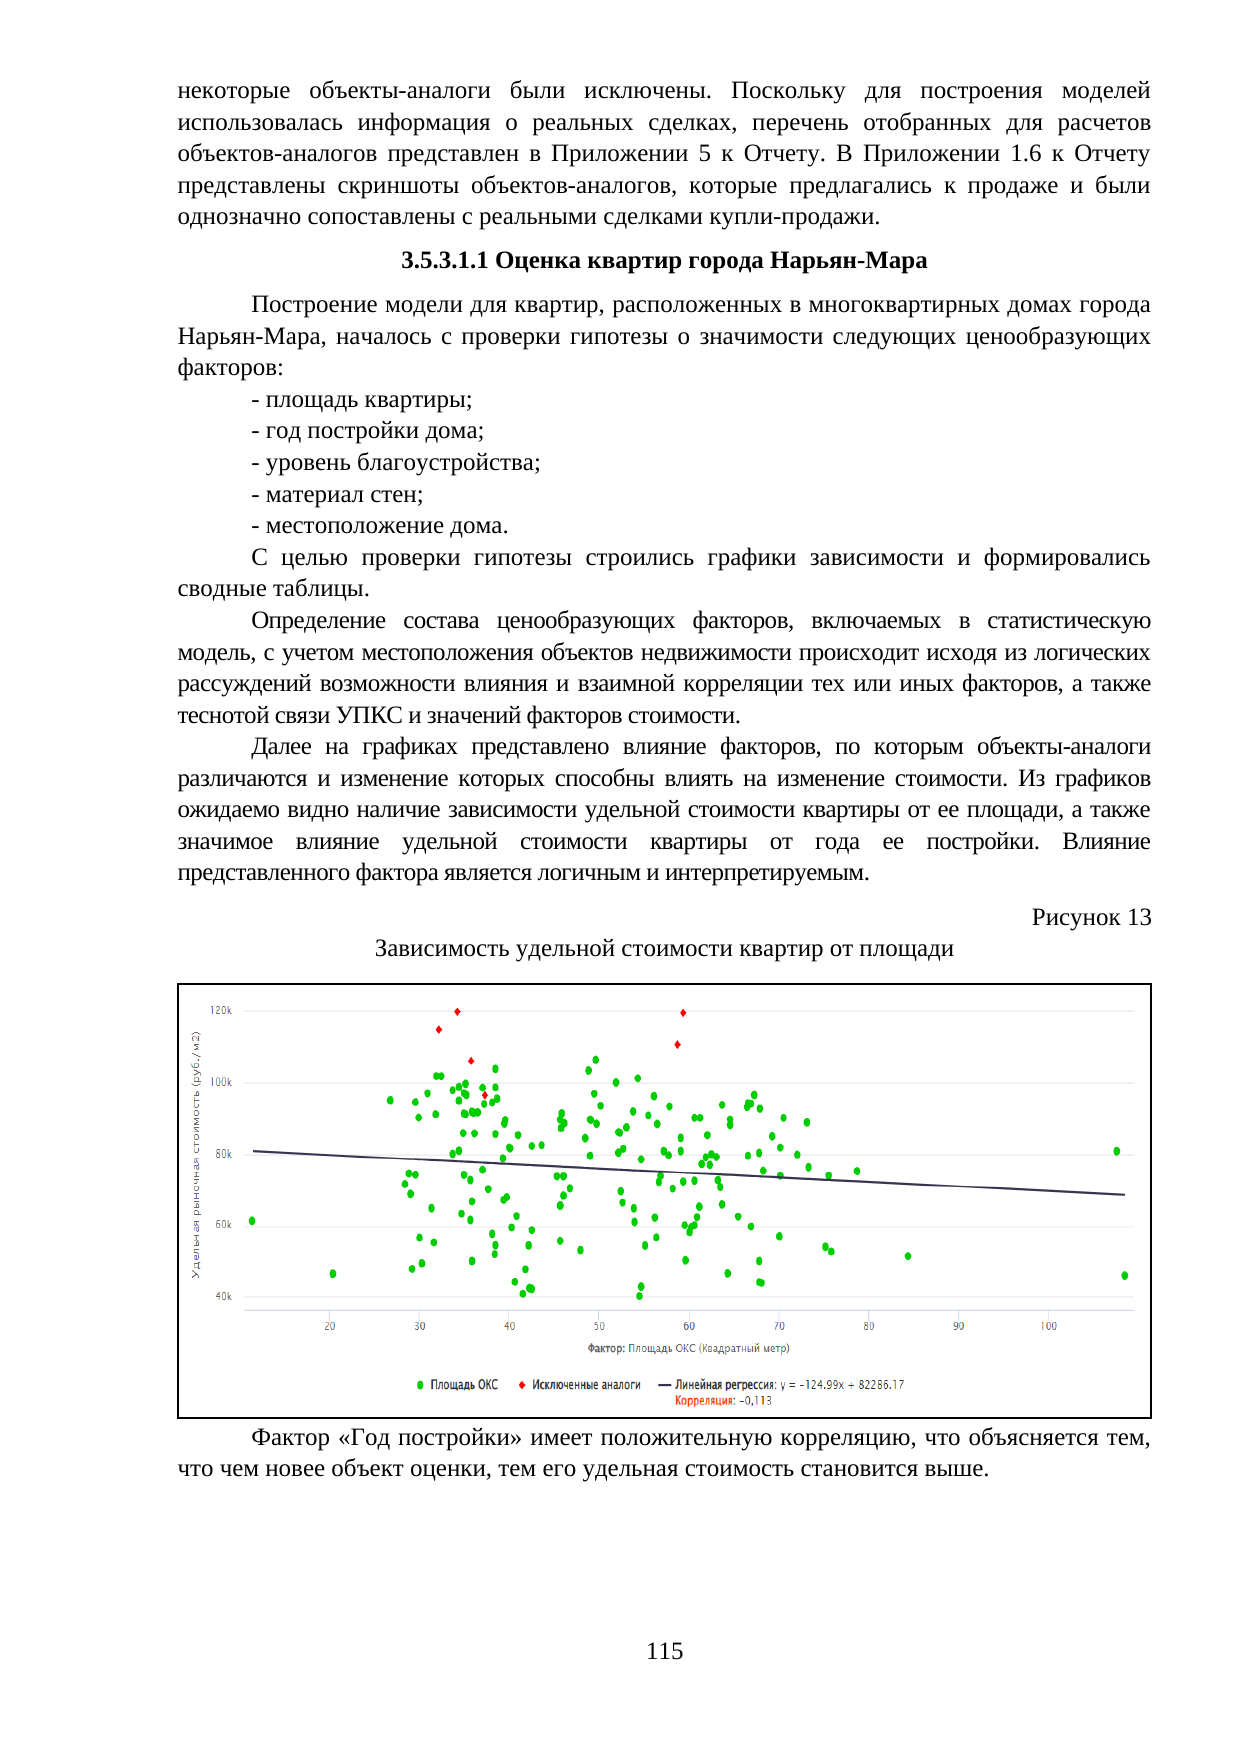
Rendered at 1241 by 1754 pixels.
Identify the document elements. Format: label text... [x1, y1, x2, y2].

text Зависимость удельной стоимости квартир от площади [177, 933, 1152, 962]
text 3.5.3.1.1 Оценка квартир города Нарьян-Мара [177, 245, 1152, 274]
text Построение модели для квартир, расположенных в многоквартирных домах города Нарьян-Мара, началось с проверки гипотезы о значимости следующих ценообразующих факторов: [177, 289, 1152, 381]
text некоторые объекты-аналоги были исключены. Поскольку для построения моделей использовалась информация о реальных сделках, перечень отобранных для расчетов объектов-аналогов представлен в Приложении 5 к Отчету. В Приложении 1.6 к Отчету представлены скриншоты объектов-аналогов, которые предлагались к продаже и были однозначно сопоставлены с реальными сделками купли-продажи. [177, 75, 1152, 230]
text - год постройки дома; [177, 416, 1152, 444]
text С целью проверки гипотезы строились графики зависимости и формировались сводные таблицы. [177, 542, 1152, 602]
text Рисунок 13 [177, 902, 1152, 930]
text Определение состава ценообразующих факторов, включаемых в статистическую модель, с учетом местоположения объектов недвижимости происходит исходя из логических рассуждений возможности влияния и взаимной корреляции тех или иных факторов, а также теснотой связи УПКС и значений факторов стоимости. [177, 605, 1152, 728]
text Далее на графиках представлено влияние факторов, по которым объекты-аналоги различаются и изменение которых способны влиять на изменение стоимости. Из графиков ожидаемо видно наличие зависимости удельной стоимости квартиры от ее площади, а также значимое влияние удельной стоимости квартиры от года ее постройки. Влияние представленного фактора является логичным и интерпретируемым. [177, 731, 1152, 886]
text Фактор «Год постройки» имеет положительную корреляцию, что объясняется тем, что чем новее объект оценки, тем его удельная стоимость становится выше. [177, 1419, 1152, 1482]
text - уровень благоустройства; [177, 447, 1152, 476]
text - местоположение дома. [177, 510, 1152, 539]
text - площадь квартиры; [177, 384, 1152, 413]
text [177, 965, 1152, 983]
text - материал стен; [177, 479, 1152, 507]
